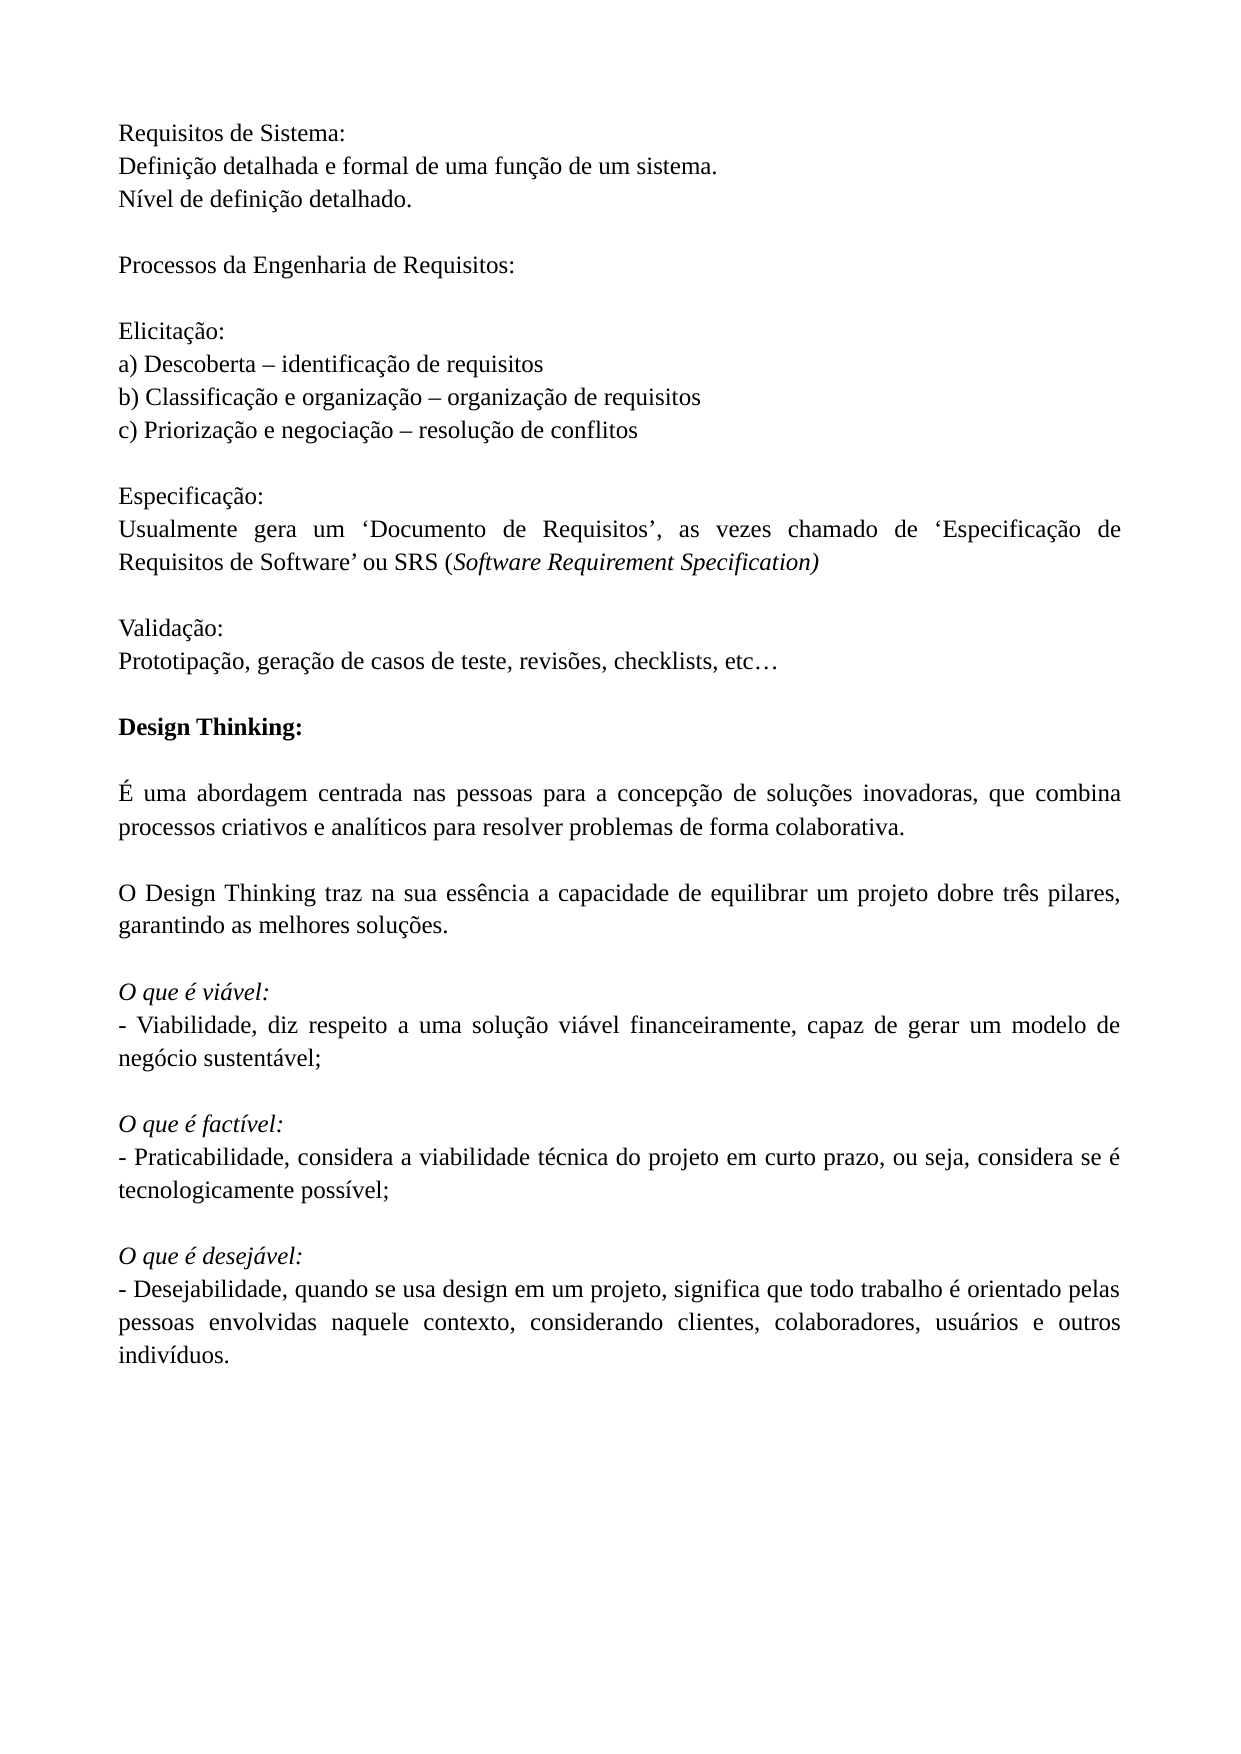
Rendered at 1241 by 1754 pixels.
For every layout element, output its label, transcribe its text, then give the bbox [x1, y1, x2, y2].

text Prototipação, geração de casos de teste, revisões, checklists, etc… [118, 646, 1122, 675]
text - Desejabilidade, quando se usa design em um projeto, significa que todo trabalho é orientado pelas pessoas envolvidas naquele contexto, considerando clientes, colaboradores, usuários e outros indivíduos. [118, 1274, 1122, 1369]
text - Viabilidade, diz respeito a uma solução viável financeiramente, capaz de gerar um modelo de negócio sustentável; [118, 1010, 1122, 1071]
text Validação: [118, 613, 1122, 642]
text Requisitos de Sistema: [118, 118, 1122, 147]
text Design Thinking: [118, 712, 1122, 741]
text c) Priorização e negociação – resolução de conflitos [118, 415, 1122, 444]
text Elicitação: [118, 316, 1122, 345]
text É uma abordagem centrada nas pessoas para a concepção de soluções inovadoras, que combina processos criativos e analíticos para resolver problemas de forma colaborativa. [118, 778, 1122, 840]
text Definição detalhada e formal de uma função de um sistema. [118, 151, 1122, 180]
text O que é viável: [118, 977, 1122, 1005]
text a) Descoberta – identificação de requisitos [118, 349, 1122, 378]
text O Design Thinking traz na sua essência a capacidade de equilibrar um projeto dobre três pilares, garantindo as melhores soluções. [118, 878, 1122, 939]
text O que é factível: [118, 1109, 1122, 1137]
text - Praticabilidade, considera a viabilidade técnica do projeto em curto prazo, ou seja, considera se é tecnologicamente possível; [118, 1142, 1122, 1203]
text Processos da Engenharia de Requisitos: [118, 250, 1122, 279]
text Especificação: [118, 481, 1122, 510]
text b) Classificação e organização – organização de requisitos [118, 382, 1122, 411]
text O que é desejável: [118, 1241, 1122, 1269]
text Nível de definição detalhado. [118, 184, 1122, 213]
text Usualmente gera um ‘Documento de Requisitos’, as vezes chamado de ‘Especificação de Requisitos de Software’ ou SRS (Software Requirement Specification) [118, 514, 1122, 576]
